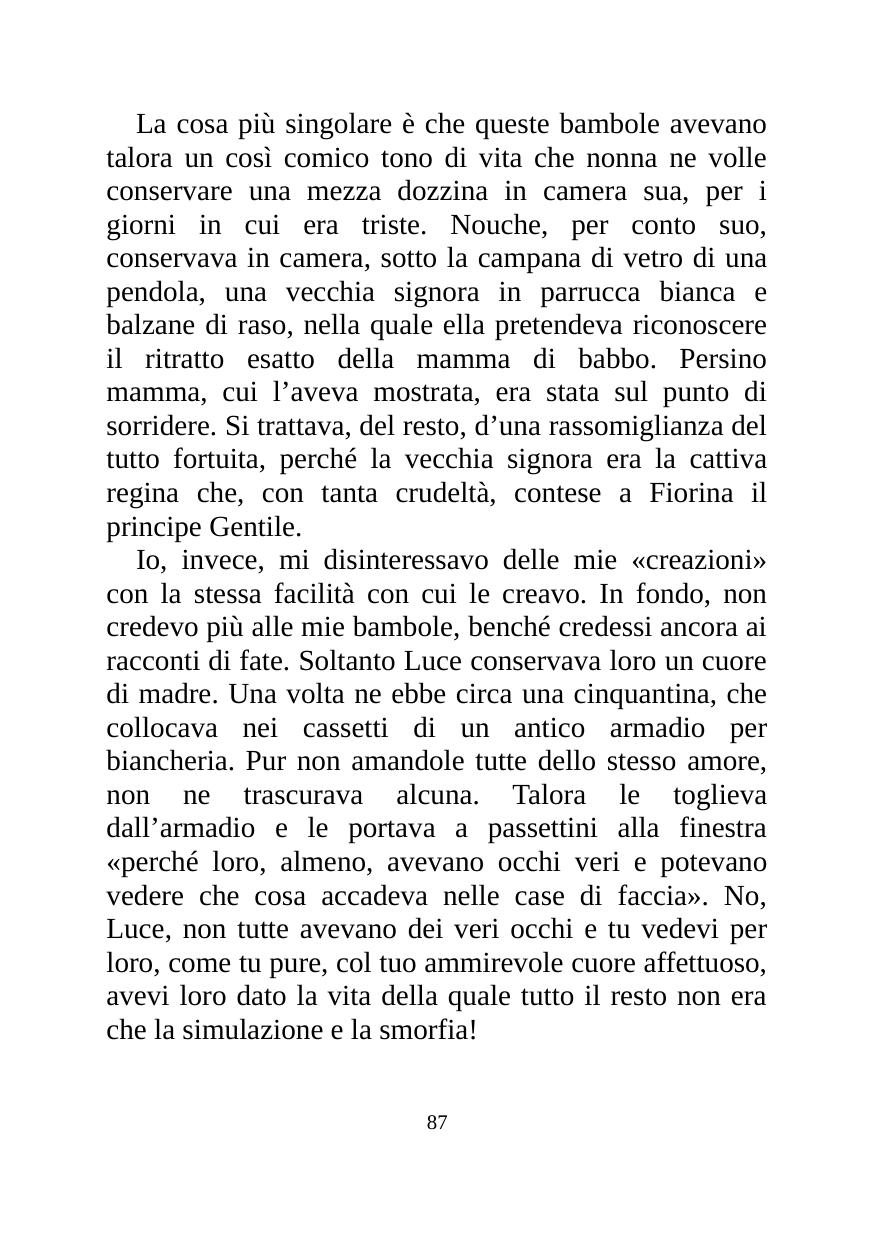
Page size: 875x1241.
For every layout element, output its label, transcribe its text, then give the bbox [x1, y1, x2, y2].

text Io, invece, mi disinteressavo delle mie «creazioni» con la stessa facilità con cui le creavo. In fondo, non credevo più alle mie bambole, benché credessi ancora ai racconti di fate. Soltanto Luce conservava loro un cuore di madre. Una volta ne ebbe circa una cinquantina, che collocava nei cassetti di un antico armadio per biancheria. Pur non amandole tutte dello stesso amore, non ne trascurava alcuna. Talora le toglieva dall’armadio e le portava a passettini alla finestra «perché loro, almeno, avevano occhi veri e potevano vedere che cosa accadeva nelle case di faccia». No, Luce, non tutte avevano dei veri occhi e tu vedevi per loro, come tu pure, col tuo ammirevole cuore affettuoso, avevi loro dato la vita della quale tutto il resto non era che la simulazione e la smorfia! [106, 542, 768, 1045]
text La cosa più singolare è che queste bambole avevano talora un così comico tono di vita che nonna ne volle conservare una mezza dozzina in camera sua, per i giorni in cui era triste. Nouche, per conto suo, conservava in camera, sotto la campana di vetro di una pendola, una vecchia signora in parrucca bianca e balzane di raso, nella quale ella pretendeva riconoscere il ritratto esatto della mamma di babbo. Persino mamma, cui l’aveva mostrata, era stata sul punto di sorridere. Si trattava, del resto, d’una rassomiglianza del tutto fortuita, perché la vecchia signora era la cattiva regina che, con tanta crudeltà, contese a Fiorina il principe Gentile. [106, 106, 768, 542]
